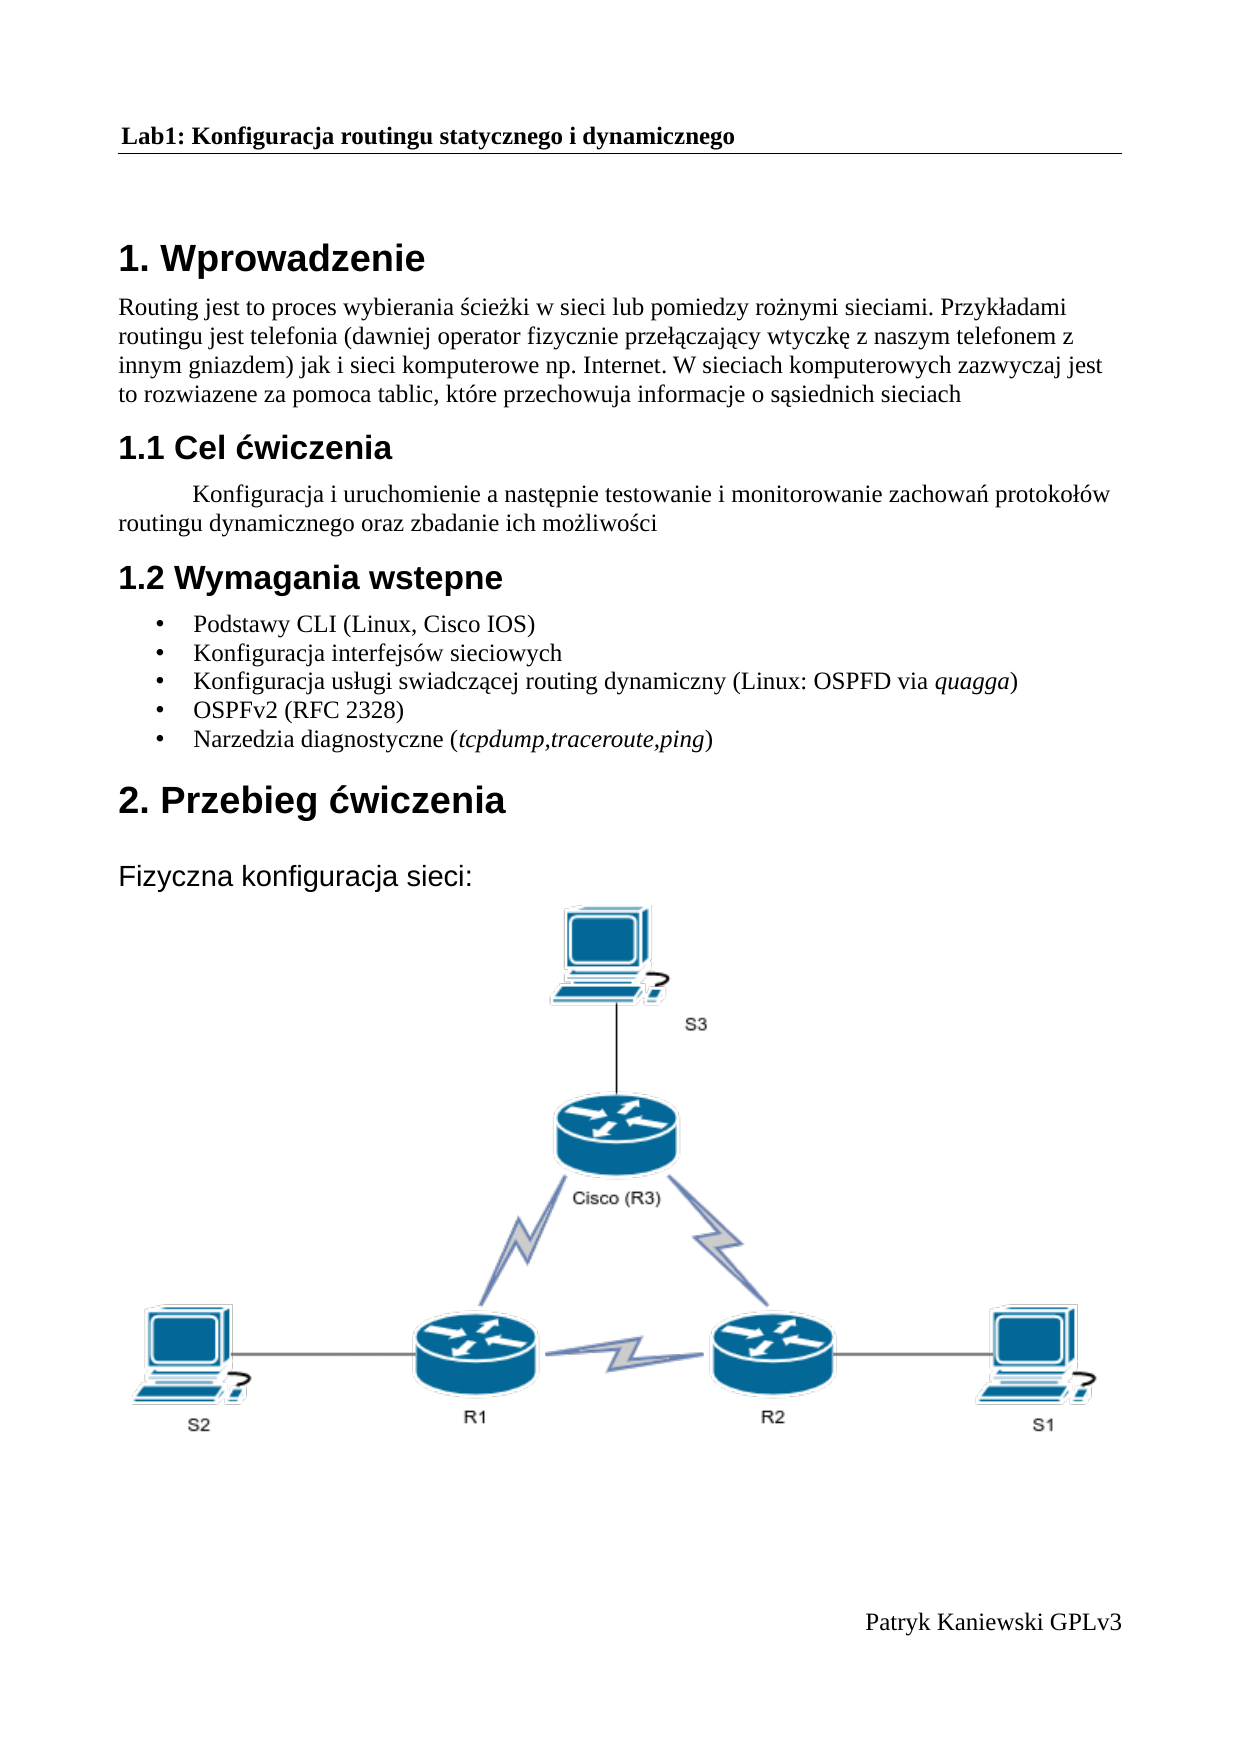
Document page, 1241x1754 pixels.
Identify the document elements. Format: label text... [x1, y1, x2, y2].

subtitle Fizyczna konfiguracja sieci: [118, 859, 1122, 892]
text Konfiguracja i uruchomienie a następnie testowanie i monitorowanie zachowań protokołów routingu dynamicznego oraz zbadanie ich możliwości [118, 479, 1122, 537]
subtitle 1.2 Wymagania wstepne [118, 558, 1122, 596]
subtitle 1. Wprowadzenie [118, 236, 1122, 280]
list Narzedzia diagnostyczne (tcpdump,traceroute,ping) [156, 724, 1122, 753]
text Routing jest to proces wybierania ścieżki w sieci lub pomiedzy rożnymi sieciami. Przykładami routingu jest telefonia (dawniej operator fizycznie przełączający wtyczkę z naszym telefonem z innym gniazdem) jak i sieci komputerowe np. Internet. W sieciach komputerowych zazwyczaj jest to rozwiazene za pomoca tablic, które przechowuja informacje o sąsiednich sieciach [118, 292, 1122, 407]
list Konfiguracja usługi swiadczącej routing dynamiczny (Linux: OSPFD via quagga) [156, 666, 1122, 695]
subtitle 2. Przebieg ćwiczenia [118, 778, 1122, 821]
list Konfiguracja interfejsów sieciowych [156, 638, 1122, 666]
list OSPFv2 (RFC 2328) [156, 695, 1122, 724]
picture [131, 904, 1109, 1436]
subtitle 1.1 Cel ćwiczenia [118, 428, 1122, 467]
list Podstawy CLI (Linux, Cisco IOS) [156, 609, 1122, 638]
